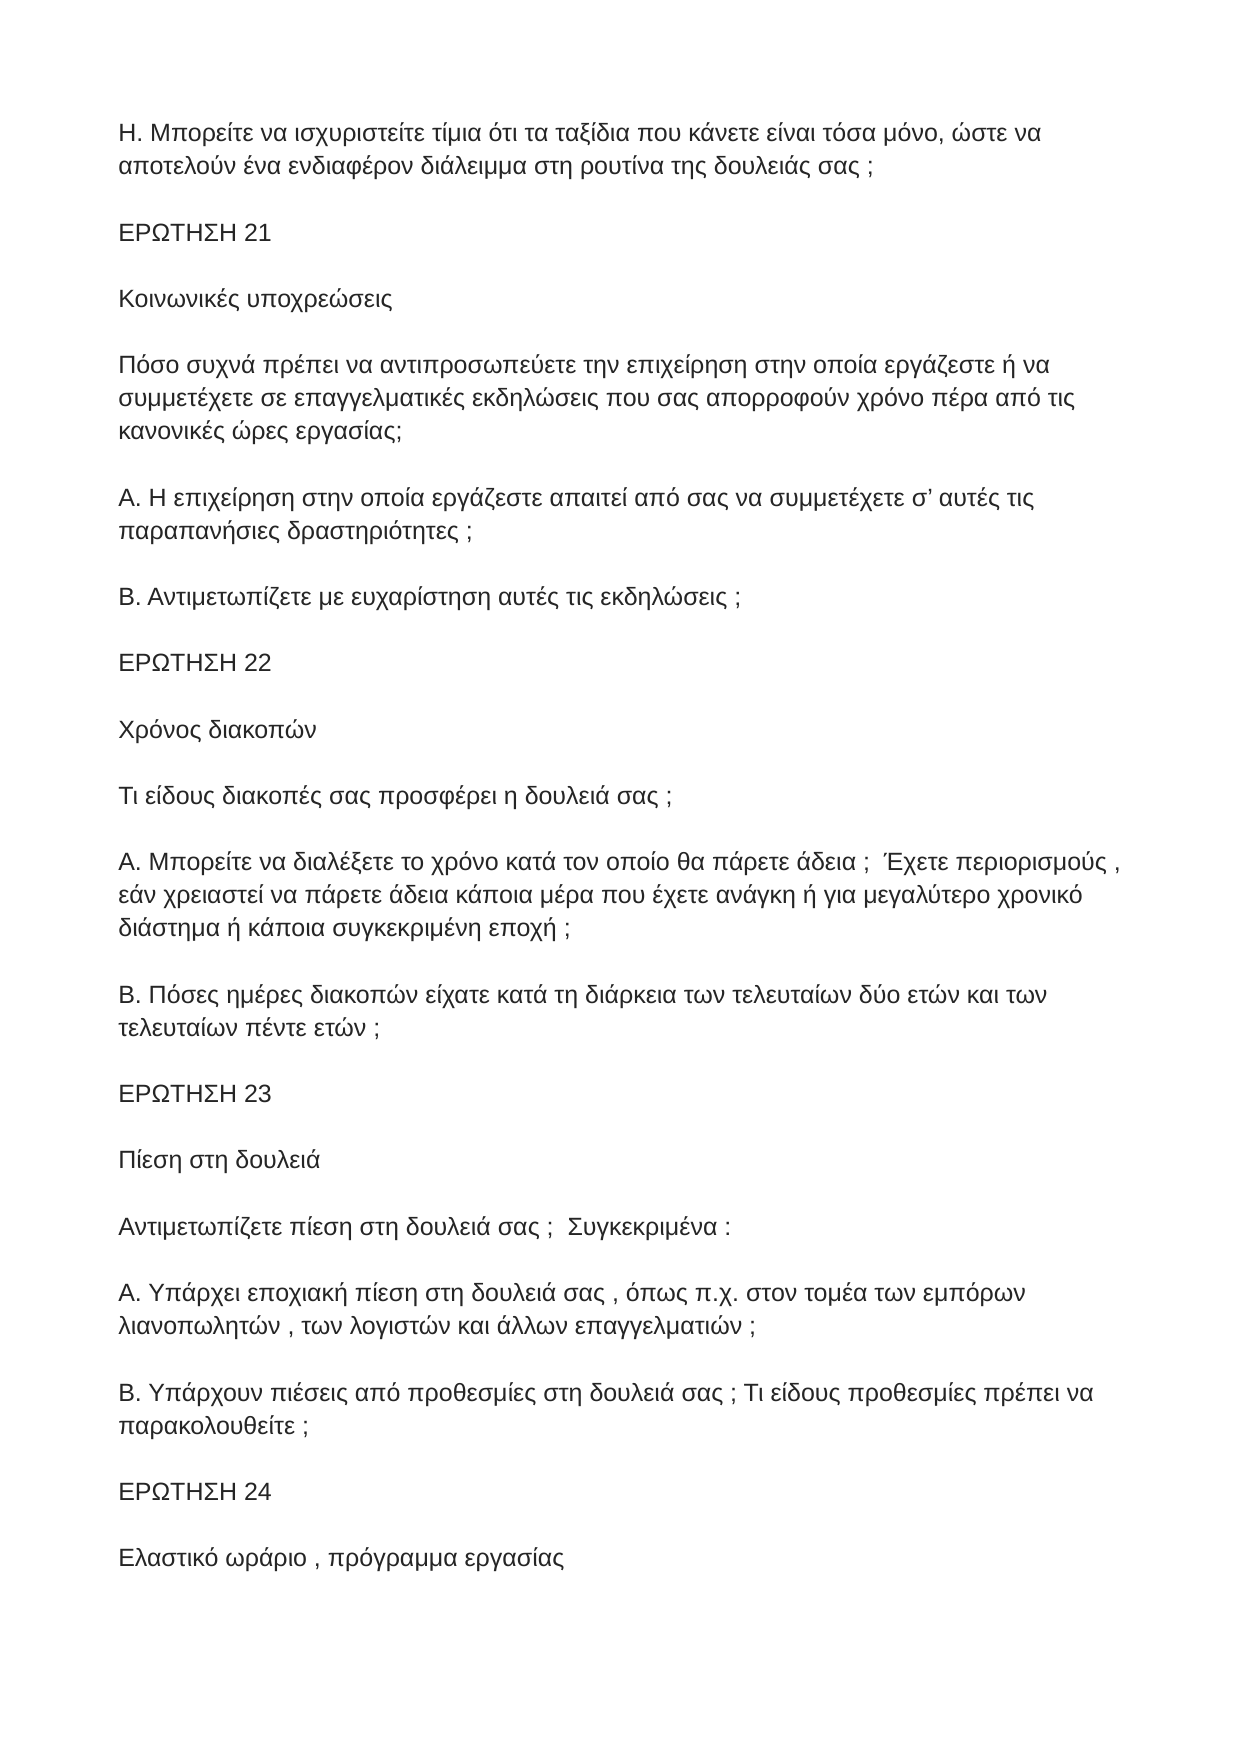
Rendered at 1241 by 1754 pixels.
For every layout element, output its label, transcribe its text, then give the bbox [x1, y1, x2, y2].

text Κοινωνικές υποχρεώσεις [118, 284, 1122, 313]
text Πίεση στη δουλειά [118, 1146, 1122, 1174]
text ΕΡΩΤΗΣΗ 22 [118, 648, 1122, 677]
text Ελαστικό ωράριο , πρόγραμμα εργασίας [118, 1543, 1122, 1572]
text ΕΡΩΤΗΣΗ 21 [118, 217, 1122, 246]
text Β. Αντιμετωπίζετε με ευχαρίστηση αυτές τις εκδηλώσεις ; [118, 582, 1122, 611]
text Τι είδους διακοπές σας προσφέρει η δουλειά σας ; [118, 781, 1122, 810]
text ΕΡΩΤΗΣΗ 24 [118, 1477, 1122, 1506]
text ΕΡΩΤΗΣΗ 23 [118, 1079, 1122, 1108]
text Χρόνος διακοπών [118, 715, 1122, 743]
text Α. Η επιχείρηση στην οποία εργάζεστε απαιτεί από σας να συμμετέχετε σ’ αυτές τις παραπανήσιες δραστηριότητες ; [118, 483, 1122, 544]
text Αντιμετωπίζετε πίεση στη δουλειά σας ; Συγκεκριμένα : [118, 1212, 1122, 1241]
text Β. Υπάρχουν πιέσεις από προθεσμίες στη δουλειά σας ; Τι είδους προθεσμίες πρέπει να παρακολουθείτε ; [118, 1378, 1122, 1439]
text Α. Μπορείτε να διαλέξετε το χρόνο κατά τον οποίο θα πάρετε άδεια ; Έχετε περιορισμούς , εάν χρειαστεί να πάρετε άδεια κάποια μέρα που έχετε ανάγκη ή για μεγαλύτερο χρονικό διάστημα ή κάποια συγκεκριμένη εποχή ; [118, 847, 1122, 942]
text Β. Πόσες ημέρες διακοπών είχατε κατά τη διάρκεια των τελευταίων δύο ετών και των τελευταίων πέντε ετών ; [118, 980, 1122, 1042]
text Πόσο συχνά πρέπει να αντιπροσωπεύετε την επιχείρηση στην οποία εργάζεστε ή να συμμετέχετε σε επαγγελματικές εκδηλώσεις που σας απορροφούν χρόνο πέρα από τις κανονικές ώρες εργασίας; [118, 350, 1122, 445]
text Η. Μπορείτε να ισχυριστείτε τίμια ότι τα ταξίδια που κάνετε είναι τόσα μόνο, ώστε να αποτελούν ένα ενδιαφέρον διάλειμμα στη ρουτίνα της δουλειάς σας ; [118, 118, 1122, 180]
text Α. Υπάρχει εποχιακή πίεση στη δουλειά σας , όπως π.χ. στον τομέα των εμπόρων λιανοπωλητών , των λογιστών και άλλων επαγγελματιών ; [118, 1278, 1122, 1340]
